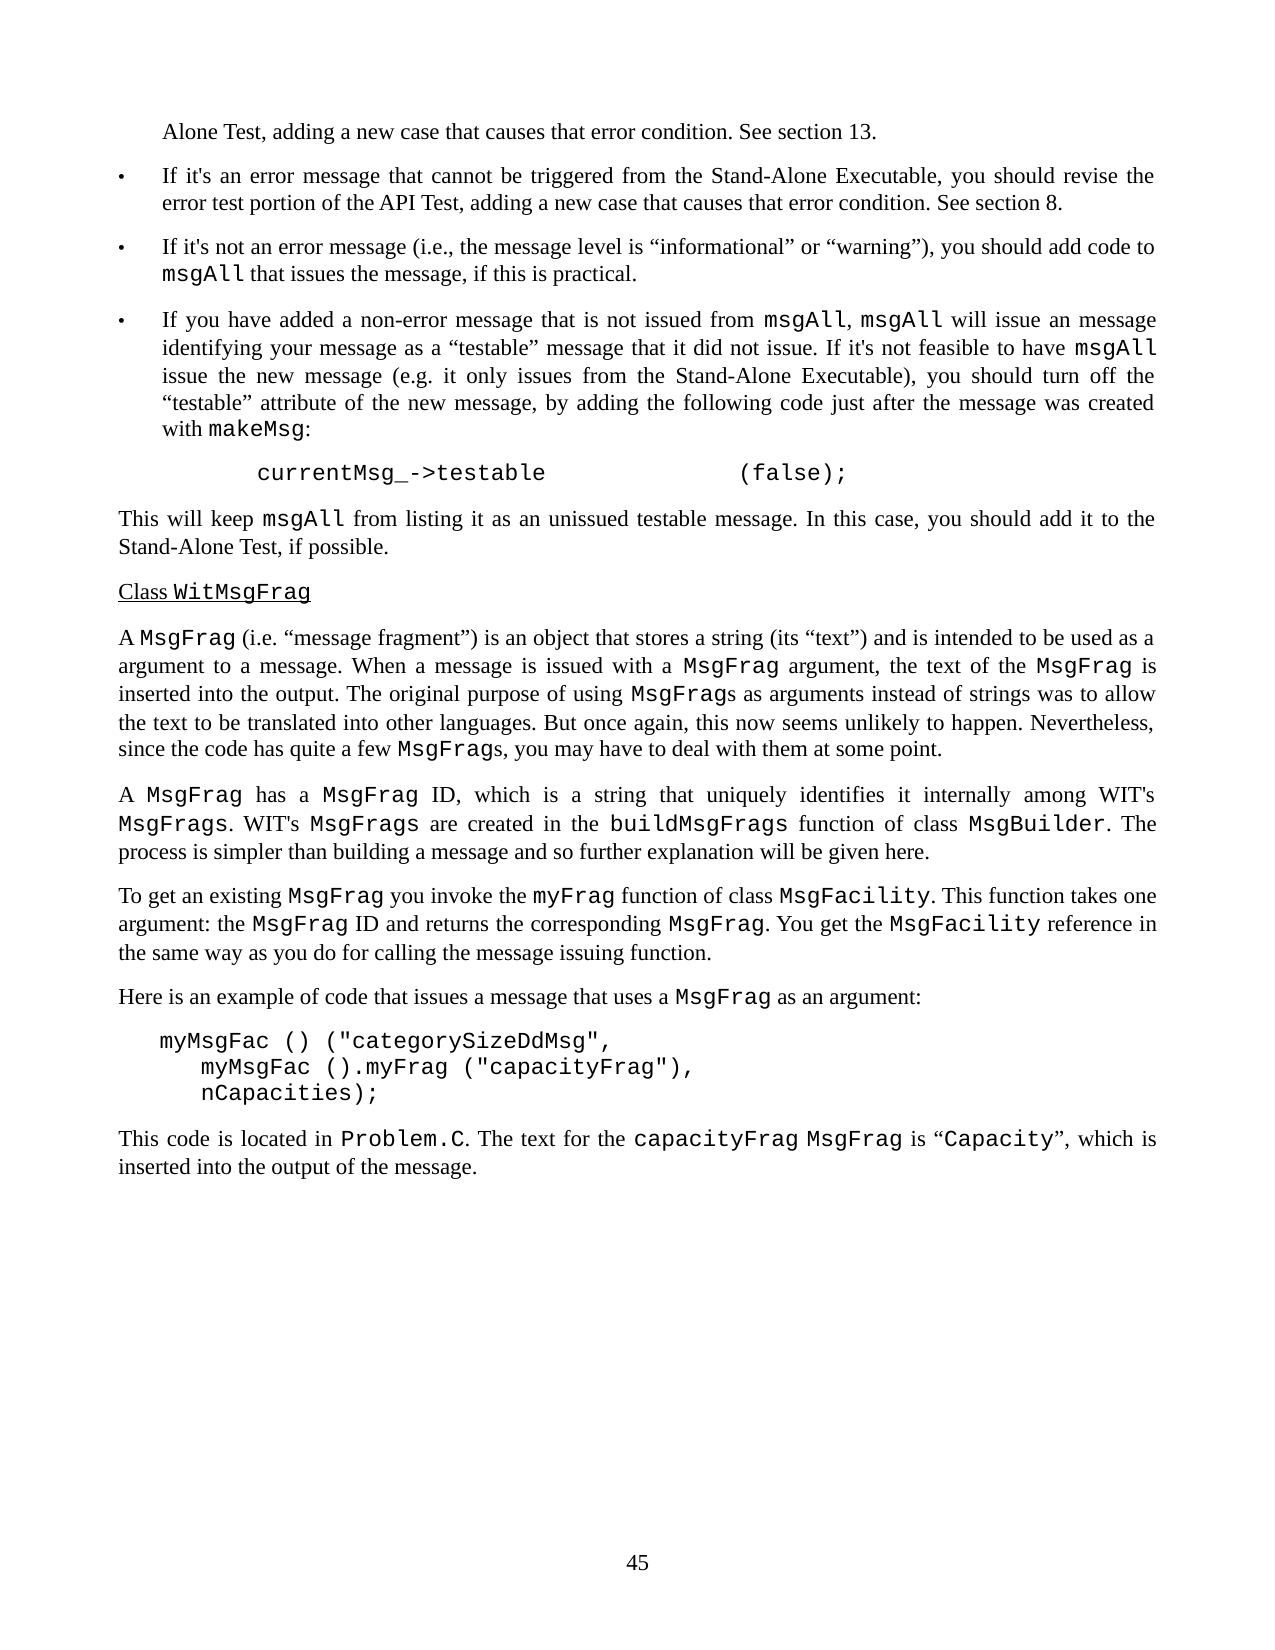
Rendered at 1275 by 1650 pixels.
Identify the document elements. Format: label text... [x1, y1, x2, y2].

list Alone Test, adding a new case that causes that error condition. See section 13. [118, 118, 1157, 144]
text Class WitMsgFrag [118, 578, 1157, 606]
text A MsgFrag (i.e. “message fragment”) is an object that stores a string (its “text”) and is intended to be used as a argument to a message. When a message is issued with a MsgFrag argument, the text of the MsgFrag is inserted into the output. The original purpose of using MsgFrags as arguments instead of strings was to allow the text to be translated into other languages. But once again, this now seems unlikely to happen. Nevertheless, since the code has quite a few MsgFrags, you may have to deal with them at some point. [118, 624, 1157, 763]
text Here is an example of code that issues a message that uses a MsgFrag as an argument: [118, 983, 1157, 1011]
text This code is located in Problem.C. The text for the capacityFrag MsgFrag is “Capacity”, which is inserted into the output of the message. [118, 1125, 1157, 1180]
list If it's not an error message (i.e., the message level is “informational” or “warning”), you should add code to msgAll that issues the message, if this is practical. [118, 233, 1157, 288]
text nCapacities); [118, 1081, 1157, 1107]
text myMsgFac () ("categorySizeDdMsg", [118, 1029, 1157, 1055]
list If you have added a non-error message that is not issued from msgAll, msgAll will issue an message identifying your message as a “testable” message that it did not issue. If it's not feasible to have msgAll issue the new message (e.g. it only issues from the Stand-Alone Executable), you should turn off the “testable” attribute of the new message, by adding the following code just after the message was created with makeMsg: [118, 306, 1157, 443]
list If it's an error message that cannot be triggered from the Stand-Alone Executable, you should revise the error test portion of the API Test, adding a new case that causes that error condition. See section 8. [118, 162, 1157, 215]
text myMsgFac ().myFrag ("capacityFrag"), [118, 1055, 1157, 1081]
text This will keep msgAll from listing it as an unissued testable message. In this case, you should add it to the Stand-Alone Test, if possible. [118, 505, 1157, 560]
text currentMsg_->testable (false); [118, 461, 1157, 487]
text To get an existing MsgFrag you invoke the myFrag function of class MsgFacility. This function takes one argument: the MsgFrag ID and returns the corresponding MsgFrag. You get the MsgFacility reference in the same way as you do for calling the message issuing function. [118, 882, 1157, 965]
text A MsgFrag has a MsgFrag ID, which is a string that uniquely identifies it internally among WIT's MsgFrags. WIT's MsgFrags are created in the buildMsgFrags function of class MsgBuilder. The process is simpler than building a message and so further explanation will be given here. [118, 781, 1157, 864]
